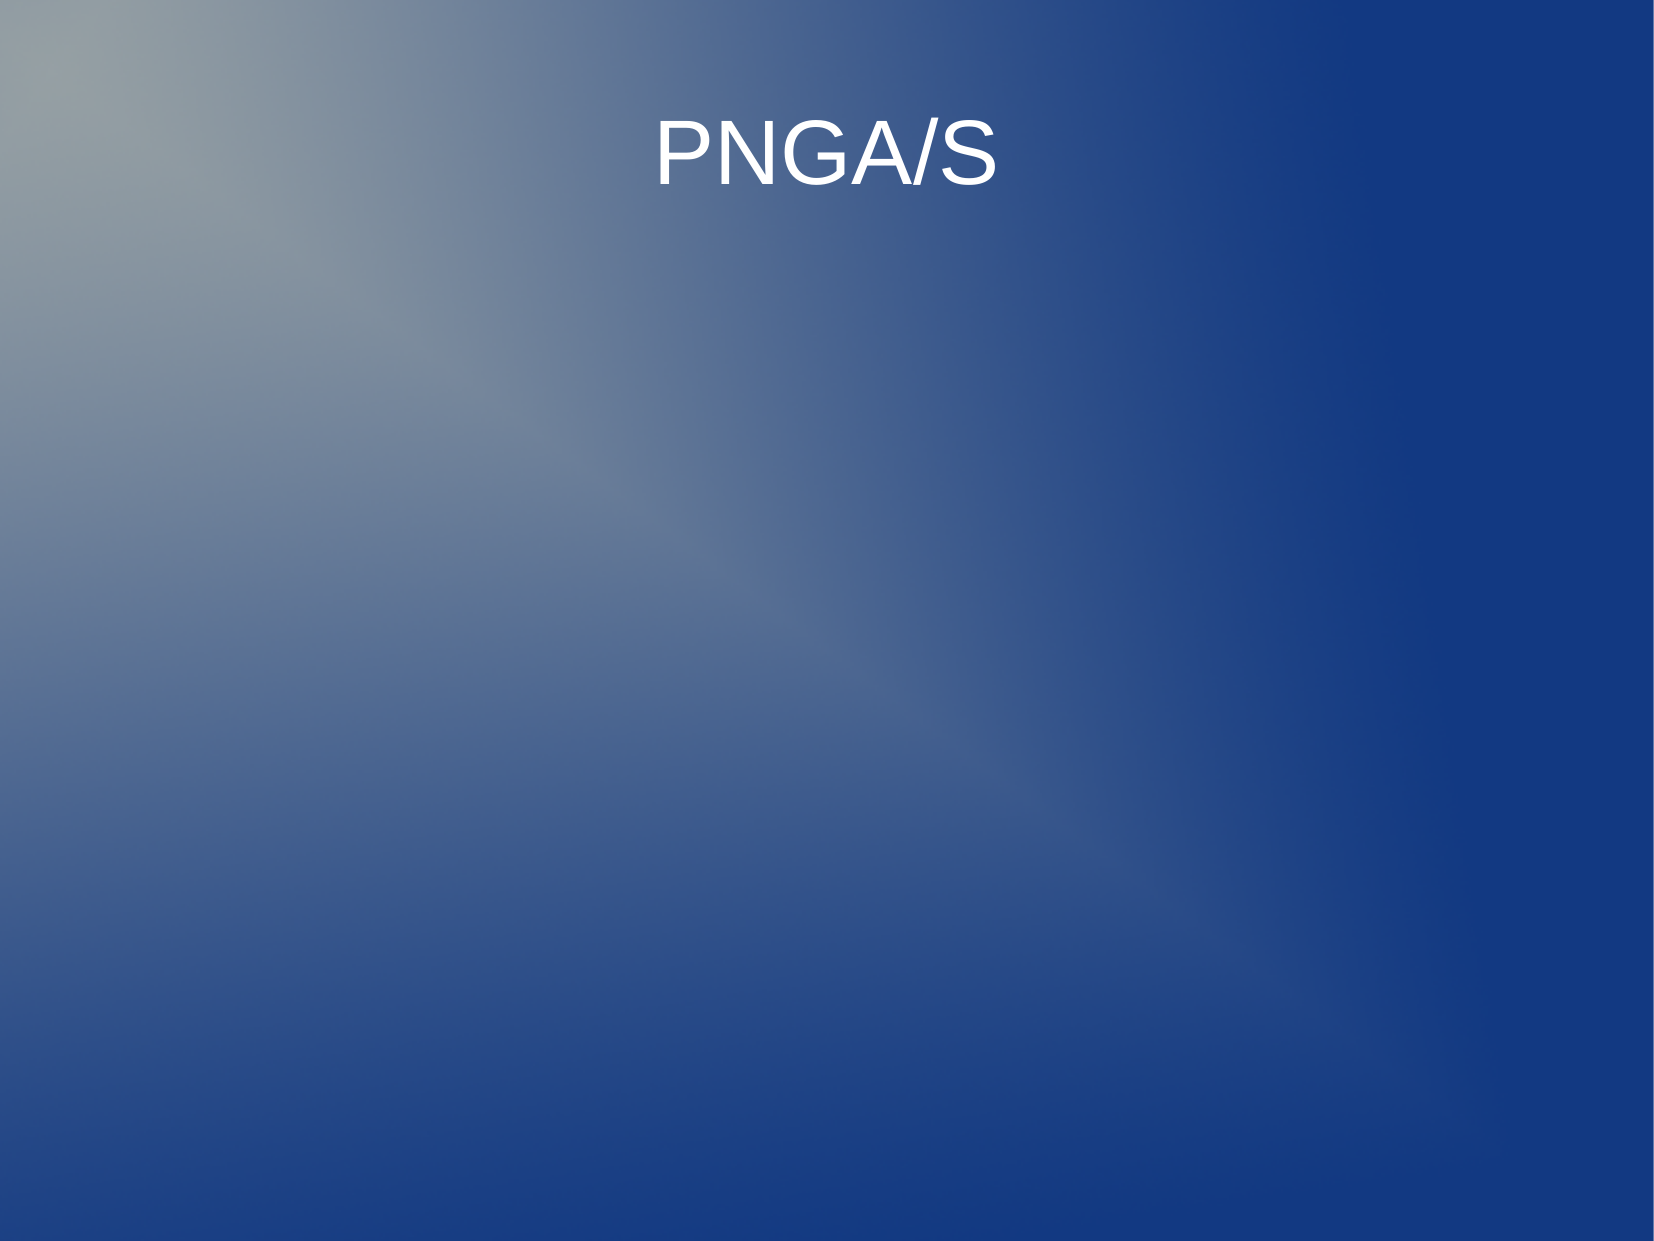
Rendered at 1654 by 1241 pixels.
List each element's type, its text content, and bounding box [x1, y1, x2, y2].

title PNGA/S [82, 56, 1571, 250]
picture [0, 0, 1654, 1241]
